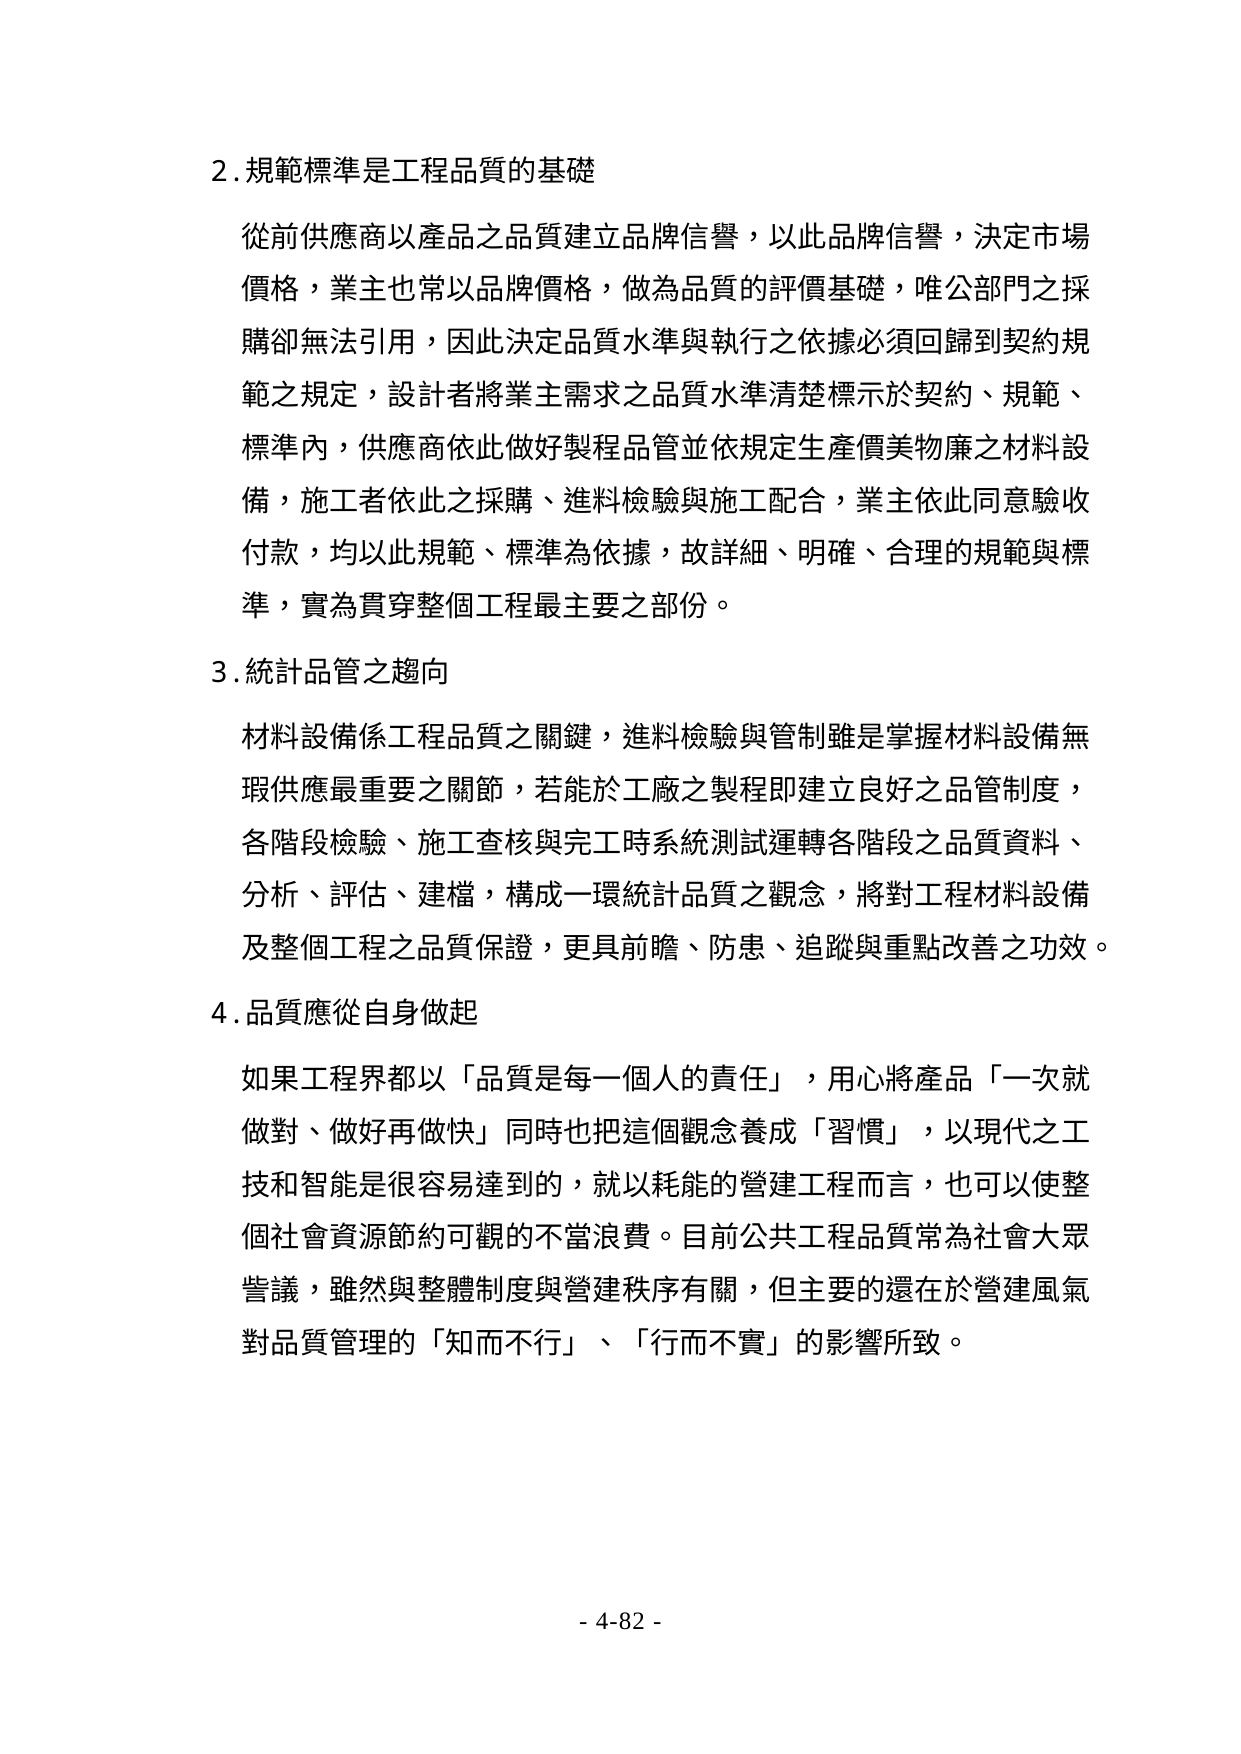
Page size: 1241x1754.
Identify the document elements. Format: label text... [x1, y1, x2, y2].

text 4.品質應從自身做起 [210, 990, 1092, 1032]
text 2.規範標準是工程品質的基礎 [210, 148, 1092, 190]
text 3.統計品管之趨向 [210, 648, 1092, 691]
text 如果工程界都以「品質是每一個人的責任」，用心將產品「一次就做對、做好再做快」同時也把這個觀念養成「習慣」，以現代之工技和智能是很容易達到的，就以耗能的營建工程而言，也可以使整個社會資源節約可觀的不當浪費。目前公共工程品質常為社會大眾訾議，雖然與整體制度與營建秩序有關，但主要的還在於營建風氣對品質管理的「知而不行」、「行而不實」的影響所致。 [241, 1056, 1092, 1362]
text 材料設備係工程品質之關鍵，進料檢驗與管制雖是掌握材料設備無瑕供應最重要之關節，若能於工廠之製程即建立良好之品管制度，各階段檢驗、施工查核與完工時系統測試運轉各階段之品質資料、分析、評估、建檔，構成一環統計品質之觀念，將對工程材料設備及整個工程之品質保證，更具前瞻、防患、追蹤與重點改善之功效。 [241, 713, 1092, 967]
text 從前供應商以產品之品質建立品牌信譽，以此品牌信譽，決定市場價格，業主也常以品牌價格，做為品質的評價基礎，唯公部門之採購卻無法引用，因此決定品質水準與執行之依據必須回歸到契約規範之規定，設計者將業主需求之品質水準清楚標示於契約、規範、標準內，供應商依此做好製程品管並依規定生產價美物廉之材料設備，施工者依此之採購、進料檢驗與施工配合，業主依此同意驗收付款，均以此規範、標準為依據，故詳細、明確、合理的規範與標準，實為貫穿整個工程最主要之部份。 [241, 213, 1092, 625]
